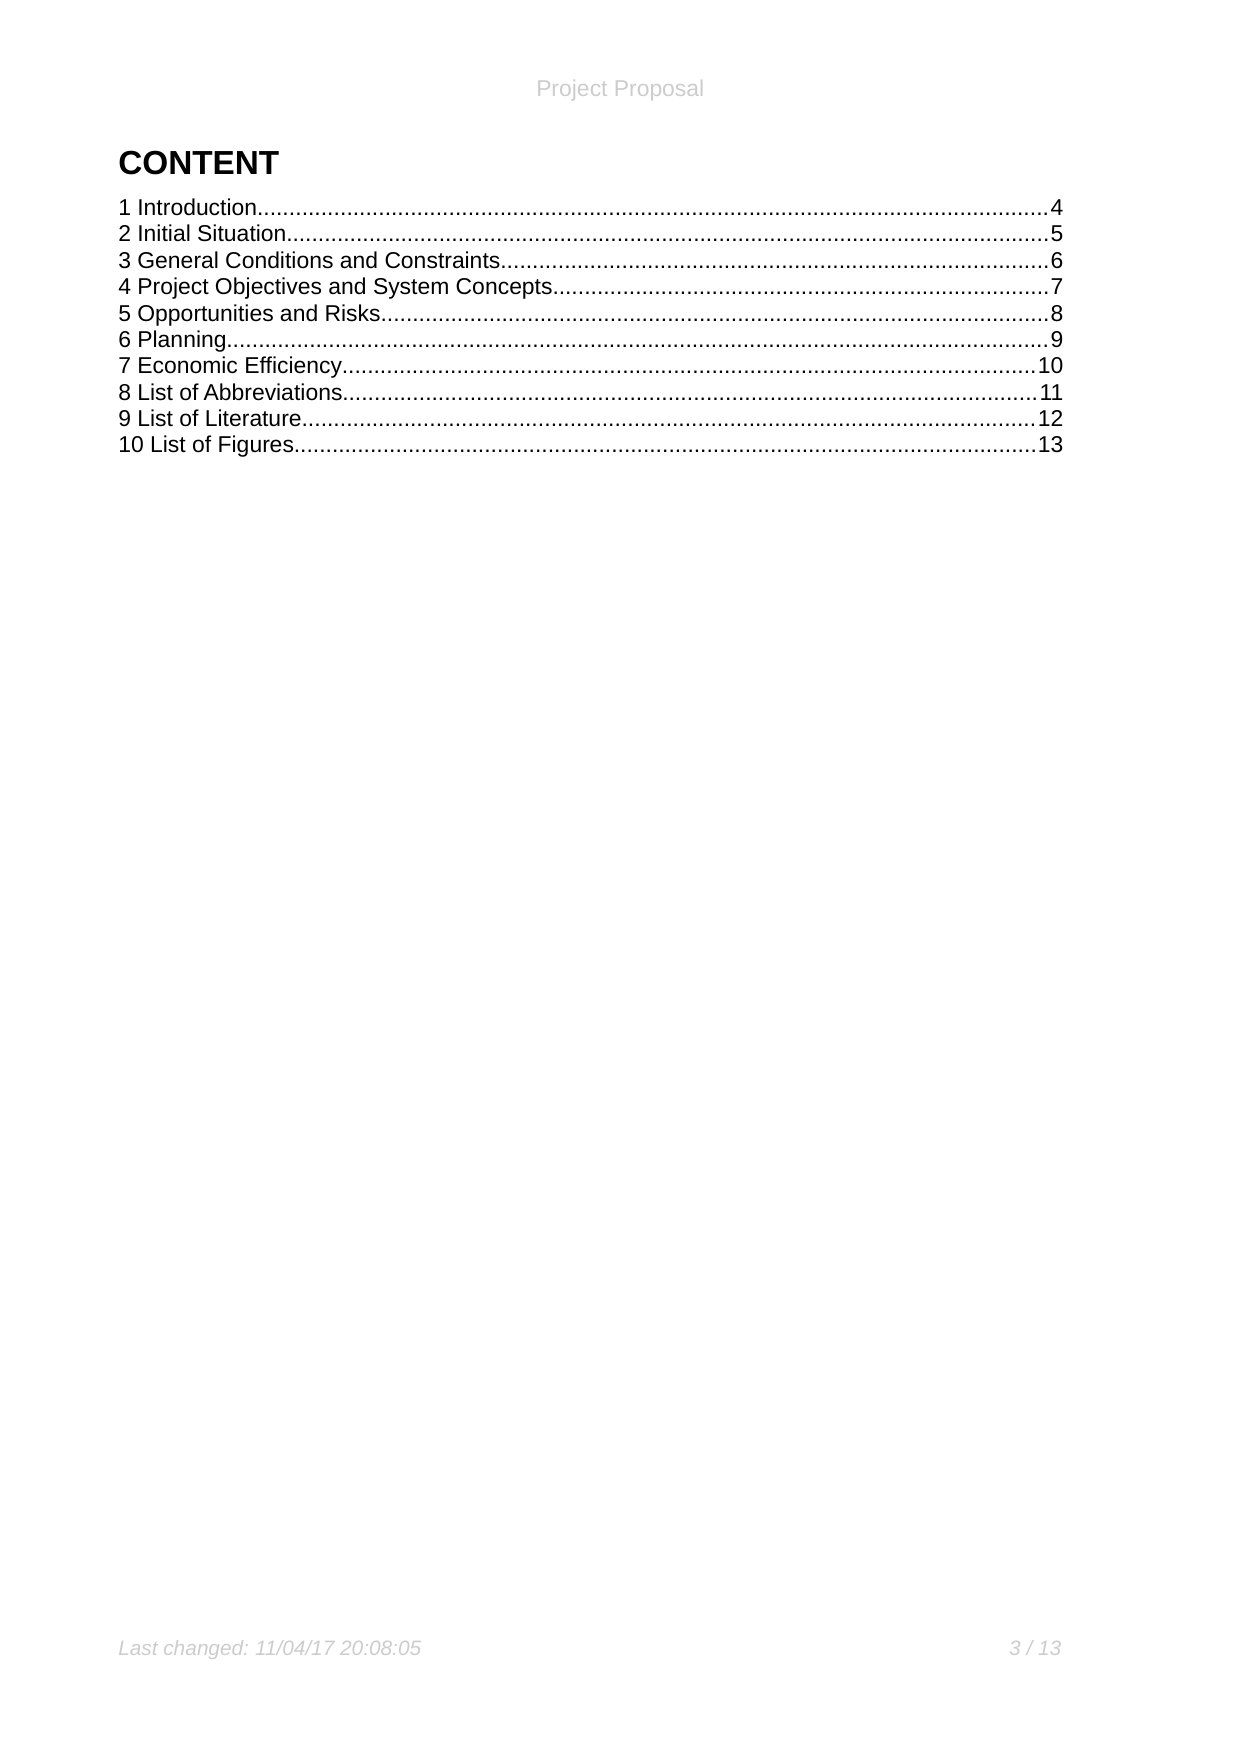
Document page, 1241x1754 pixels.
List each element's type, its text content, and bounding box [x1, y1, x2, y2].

text 5 Opportunities and Risks 8 [118, 299, 1122, 326]
text 4 Project Objectives and System Concepts 7 [118, 273, 1122, 299]
subtitle Content [118, 143, 1122, 182]
text 7 Economic Efficiency 10 [118, 352, 1122, 378]
text 10 List of Figures 13 [118, 431, 1122, 458]
text 3 General Conditions and Constraints 6 [118, 247, 1122, 273]
text 6 Planning 9 [118, 326, 1122, 352]
text 8 List of Abbreviations 11 [118, 378, 1122, 405]
text 9 List of Literature 12 [118, 405, 1122, 431]
text 2 Initial Situation 5 [118, 220, 1122, 247]
text 1 Introduction 4 [118, 194, 1122, 220]
